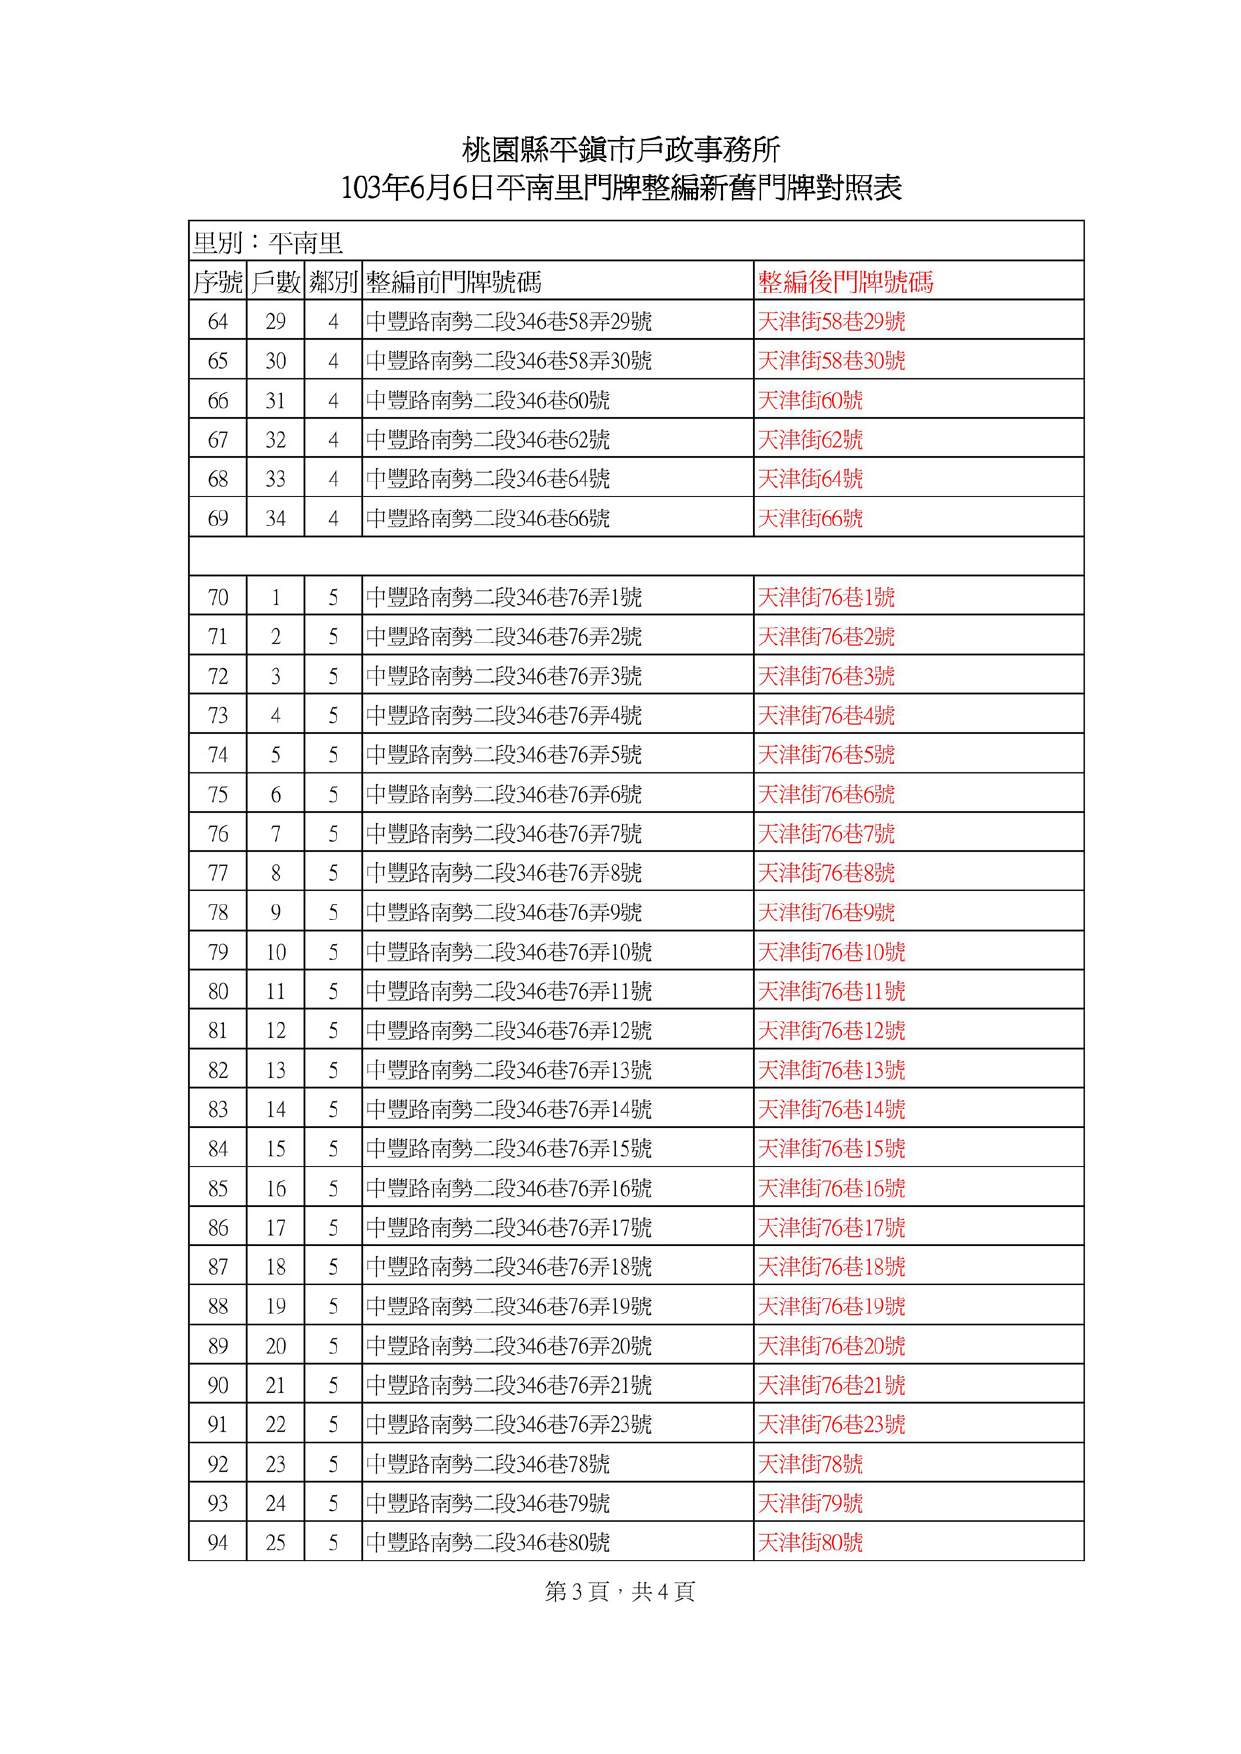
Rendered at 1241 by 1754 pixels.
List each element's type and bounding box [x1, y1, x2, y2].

picture [59, 60, 1182, 1648]
